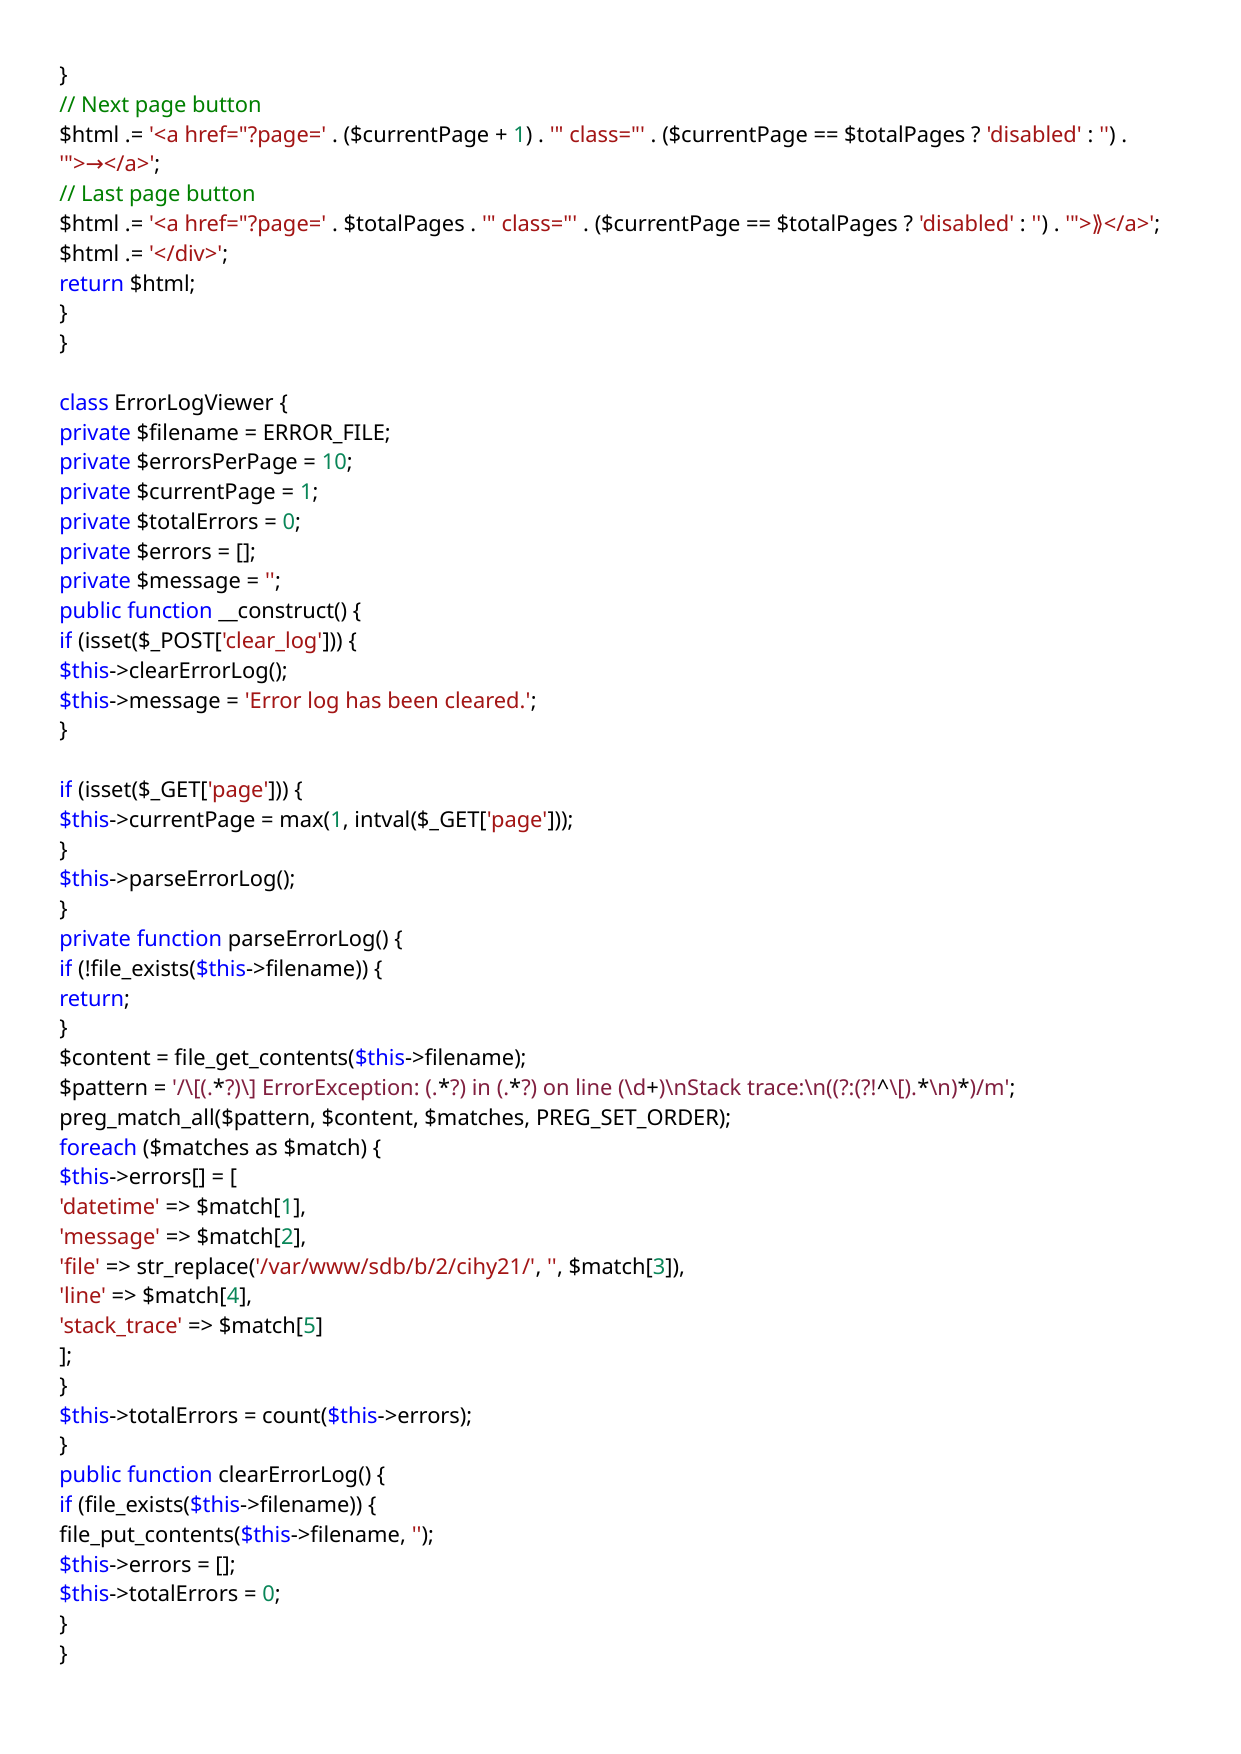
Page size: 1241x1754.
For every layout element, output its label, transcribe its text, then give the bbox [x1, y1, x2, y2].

text } [59, 59, 1181, 89]
text } [59, 297, 1181, 327]
text 'line' => $match[4], [59, 1280, 1181, 1310]
text $html .= '</div>'; [59, 238, 1181, 268]
text 'stack_trace' => $match[5] [59, 1310, 1181, 1340]
text private $errors = []; [59, 536, 1181, 566]
text 'message' => $match[2], [59, 1221, 1181, 1251]
text } [59, 1429, 1181, 1459]
text foreach ($matches as $match) { [59, 1131, 1181, 1161]
text } [59, 327, 1181, 357]
text public function clearErrorLog() { [59, 1459, 1181, 1489]
text if (!file_exists($this->filename)) { [59, 953, 1181, 982]
text private $filename = ERROR_FILE; [59, 417, 1181, 446]
text } [59, 1012, 1181, 1042]
text return; [59, 982, 1181, 1012]
text $html .= '<a href="?page=' . ($currentPage + 1) . '" class="' . ($currentPage == $totalPages ? 'disabled' : '') . '">→</a>'; [59, 119, 1181, 178]
text file_put_contents($this->filename, ''); [59, 1519, 1181, 1548]
text } [59, 1370, 1181, 1399]
text $this->totalErrors = count($this->errors); [59, 1399, 1181, 1429]
text $this->clearErrorLog(); [59, 655, 1181, 685]
text private $currentPage = 1; [59, 476, 1181, 506]
text // Next page button [59, 89, 1181, 119]
text private function parseErrorLog() { [59, 923, 1181, 953]
text } [59, 714, 1181, 744]
text } [59, 1638, 1181, 1668]
text preg_match_all($pattern, $content, $matches, PREG_SET_ORDER); [59, 1102, 1181, 1131]
text return $html; [59, 268, 1181, 297]
text $this->errors[] = [ [59, 1161, 1181, 1191]
text $pattern = '/\[(.*?)\] ErrorException: (.*?) in (.*?) on line (\d+)\nStack trace:\n((?:(?!^\[).*\n)*)/m'; [59, 1072, 1181, 1102]
text $this->totalErrors = 0; [59, 1578, 1181, 1608]
text $this->errors = []; [59, 1548, 1181, 1578]
text $this->currentPage = max(1, intval($_GET['page'])); [59, 804, 1181, 833]
text } [59, 1608, 1181, 1638]
text private $message = ''; [59, 566, 1181, 595]
text if (isset($_GET['page'])) { [59, 774, 1181, 804]
text } [59, 833, 1181, 863]
text public function __construct() { [59, 595, 1181, 625]
text 'file' => str_replace('/var/www/sdb/b/2/cihy21/', '', $match[3]), [59, 1251, 1181, 1280]
text ]; [59, 1340, 1181, 1370]
text private $errorsPerPage = 10; [59, 446, 1181, 476]
text if (file_exists($this->filename)) { [59, 1489, 1181, 1519]
text $this->parseErrorLog(); [59, 863, 1181, 893]
text private $totalErrors = 0; [59, 506, 1181, 536]
text } [59, 893, 1181, 923]
text 'datetime' => $match[1], [59, 1191, 1181, 1221]
text // Last page button [59, 178, 1181, 208]
text if (isset($_POST['clear_log'])) { [59, 625, 1181, 655]
text $html .= '<a href="?page=' . $totalPages . '" class="' . ($currentPage == $totalPages ? 'disabled' : '') . '">⟫</a>'; [59, 208, 1181, 238]
text $this->message = 'Error log has been cleared.'; [59, 685, 1181, 714]
text $content = file_get_contents($this->filename); [59, 1042, 1181, 1072]
text class ErrorLogViewer { [59, 387, 1181, 417]
